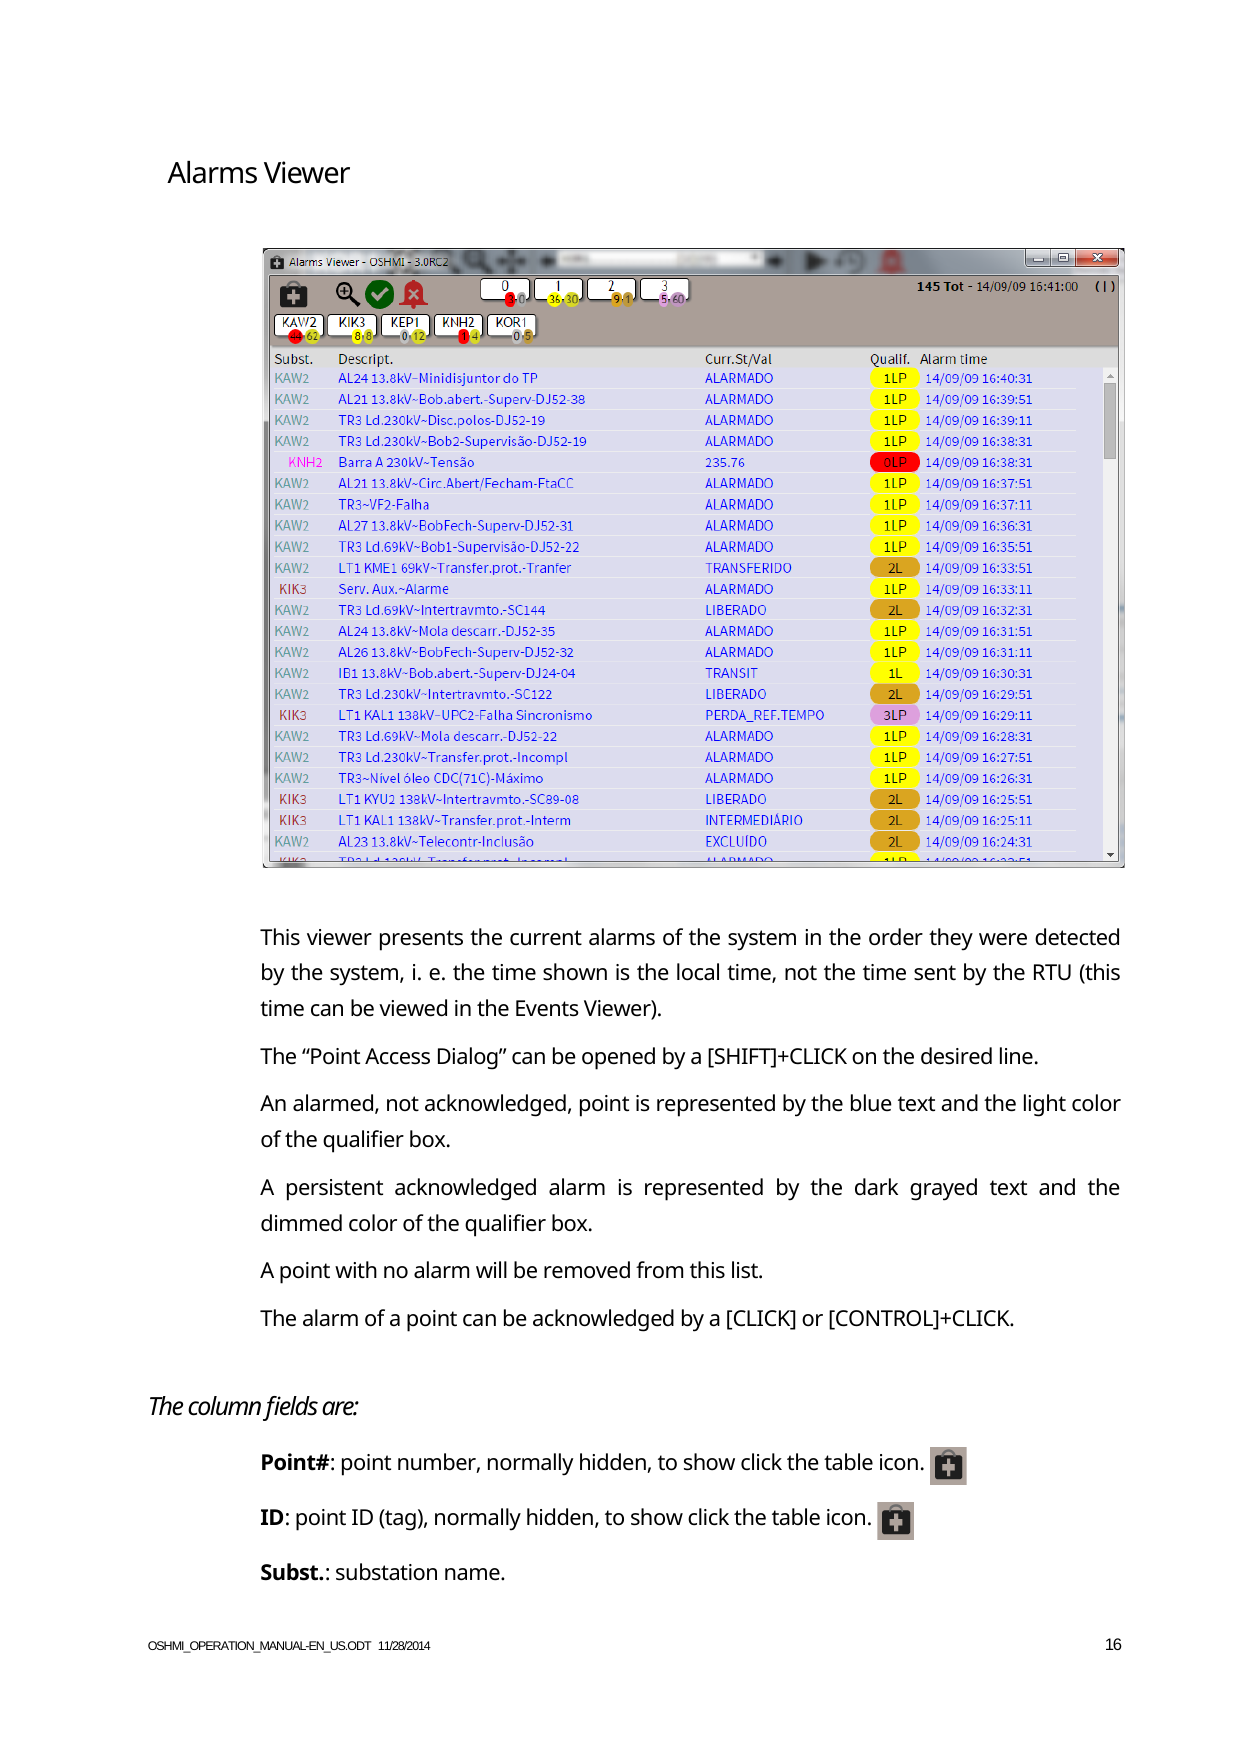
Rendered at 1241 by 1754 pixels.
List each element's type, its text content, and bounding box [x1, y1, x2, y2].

text Subst.: substation name. [260, 1557, 1122, 1587]
text Point#: point number, normally hidden, to show click the table icon. [260, 1447, 930, 1484]
text The alarm of a point can be acknowledged by a [CLICK] or [CONTROL]+CLICK. [260, 1303, 1122, 1333]
picture [262, 248, 1125, 868]
text [914, 1502, 1122, 1539]
text ID: point ID (tag), normally hidden, to show click the table icon. [260, 1502, 877, 1539]
text This viewer presents the current alarms of the system in the order they were detected by the system, i. e. the time shown is the local time, not the time sent by the RTU (this time can be viewed in the Events Viewer). [260, 921, 1122, 1023]
text The “Point Access Dialog” can be opened by a [SHIFT]+CLICK on the desired line. [260, 1041, 1122, 1070]
text An alarmed, not acknowledged, point is represented by the blue text and the light color of the qualifier box. [260, 1088, 1122, 1154]
picture [877, 1502, 914, 1540]
subtitle The column fields are: [148, 1388, 1122, 1422]
text A point with no alarm will be removed from this list. [260, 1255, 1122, 1285]
picture [930, 1447, 967, 1485]
text [967, 1447, 1122, 1484]
subtitle Alarms Viewer [161, 146, 1122, 211]
text A persistent acknowledged alarm is represented by the dark grayed text and the dimmed color of the qualifier box. [260, 1172, 1122, 1237]
